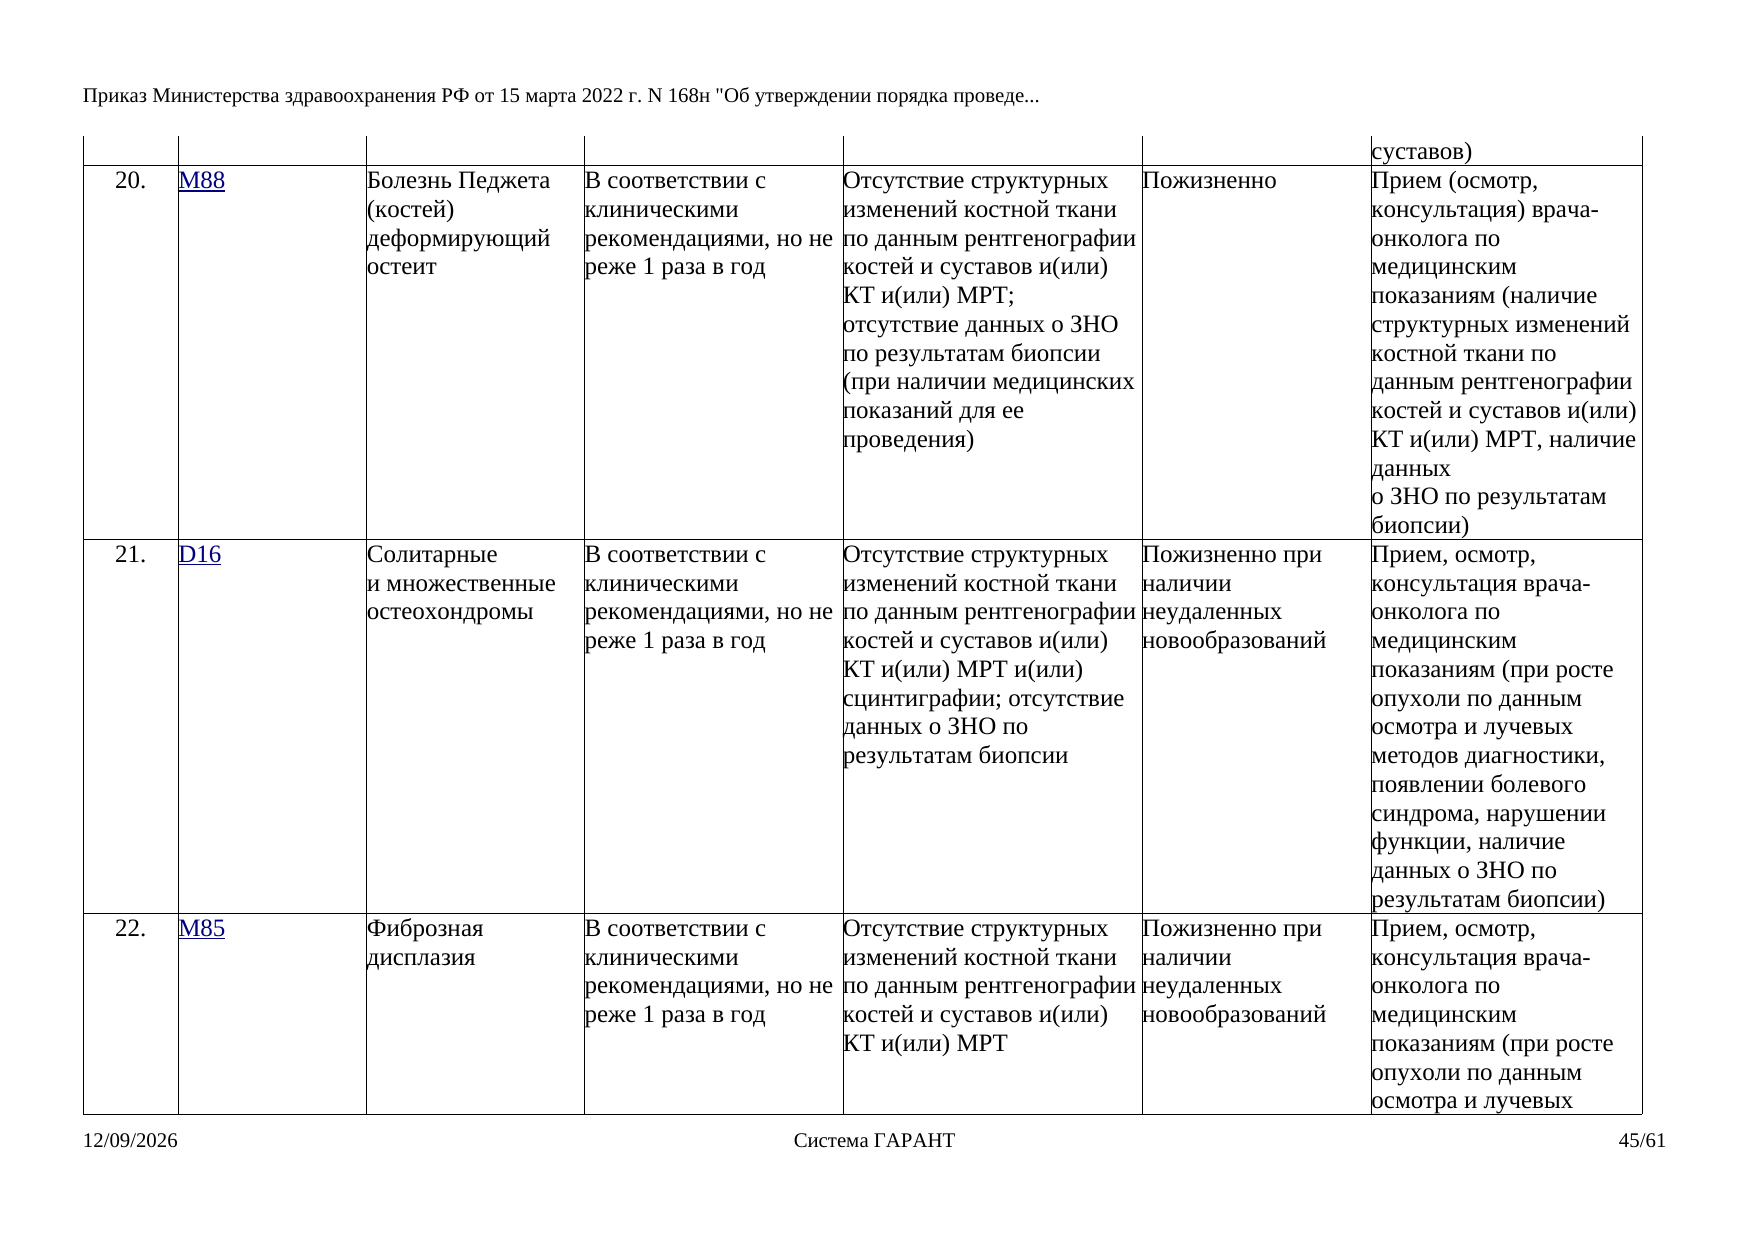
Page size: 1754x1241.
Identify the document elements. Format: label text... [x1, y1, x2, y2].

table_cell Прием, осмотр, консультация врача-онколога по медицинским показаниям (при росте опухоли по данным осмотра и лучевых методов диагностики, появлении болевого синдрома, нарушении функции, наличие данных о ЗНО по результатам биопсии) [1372, 540, 1642, 913]
table_cell [844, 136, 1142, 165]
table_cell В соответствии с клиническими рекомендациями, но не реже 1 раза в год [585, 166, 843, 539]
table_cell [367, 136, 584, 165]
table_cell Пожизненно при наличии неудаленных новообразований [1143, 540, 1371, 913]
table_cell [84, 136, 178, 165]
table_cell Прием (осмотр, консультация) врача-онколога по медицинским показаниям (наличие структурных изменений костной ткани по данным рентгенографии костей и суставов и(или) КТ и(или) МРТ, наличие данных о ЗНО по результатам биопсии) [1372, 166, 1642, 539]
table_cell Отсутствие структурных изменений костной ткани по данным рентгенографии костей и суставов и(или) КТ и(или) МРТ и(или) сцинтиграфии; отсутствие данных о ЗНО по результатам биопсии [844, 540, 1142, 913]
table_cell суставов) [1372, 136, 1642, 165]
table_cell Пожизненно при наличии неудаленных новообразований [1143, 914, 1371, 1114]
table_cell 21. [84, 540, 178, 913]
table_cell M85 [179, 914, 366, 1114]
table_cell M88 [179, 166, 366, 539]
table_cell 22. [84, 914, 178, 1114]
table_cell D16 [179, 540, 366, 913]
table_cell Прием, осмотр, консультация врача-онколога по медицинским показаниям (при росте опухоли по данным осмотра и лучевых [1372, 914, 1642, 1114]
table_cell 20. [84, 166, 178, 539]
table_cell Пожизненно [1143, 166, 1371, 539]
table_cell Отсутствие структурных изменений костной ткани по данным рентгенографии костей и суставов и(или) КТ и(или) МРТ; отсутствие данных о ЗНО по результатам биопсии (при наличии медицинских показаний для ее проведения) [844, 166, 1142, 539]
table_cell В соответствии с клиническими рекомендациями, но не реже 1 раза в год [585, 540, 843, 913]
table_cell Отсутствие структурных изменений костной ткани по данным рентгенографии костей и суставов и(или) КТ и(или) МРТ [844, 914, 1142, 1114]
table_cell Болезнь Педжета (костей) деформирующий остеит [367, 166, 584, 539]
table_cell В соответствии с клиническими рекомендациями, но не реже 1 раза в год [585, 914, 843, 1114]
table_cell [1143, 136, 1371, 165]
table_cell Фиброзная дисплазия [367, 914, 584, 1114]
table_cell Солитарные и множественные остеохондромы [367, 540, 584, 913]
table_cell [179, 136, 366, 165]
table_cell [585, 136, 843, 165]
